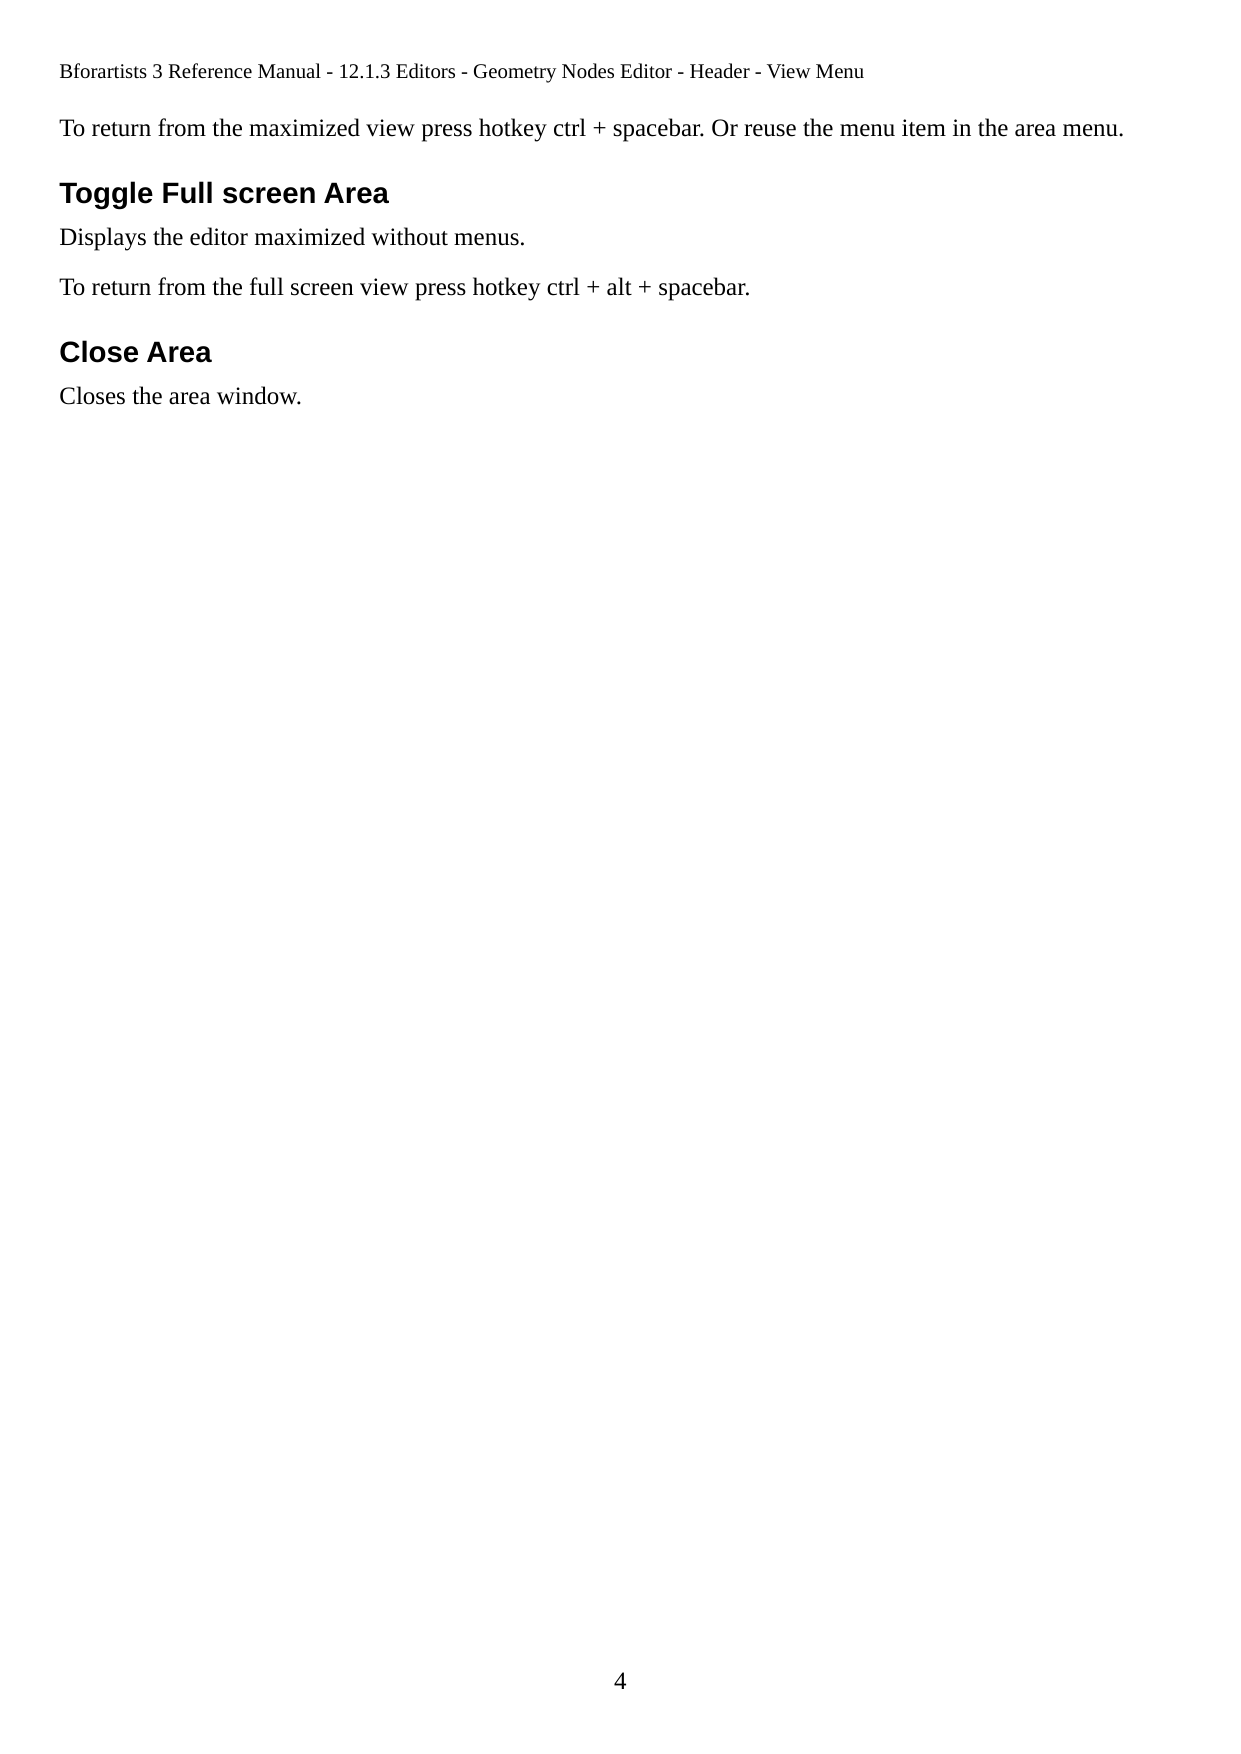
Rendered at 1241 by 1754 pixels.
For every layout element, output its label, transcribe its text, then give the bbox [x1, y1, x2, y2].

text To return from the maximized view press hotkey ctrl + spacebar. Or reuse the menu item in the area menu. [59, 113, 1181, 141]
subtitle Toggle Full screen Area [59, 176, 1181, 210]
subtitle Close Area [59, 335, 1181, 369]
text Displays the editor maximized without menus. [59, 222, 1181, 251]
text Closes the area window. [59, 381, 1181, 410]
text To return from the full screen view press hotkey ctrl + alt + spacebar. [59, 272, 1181, 300]
